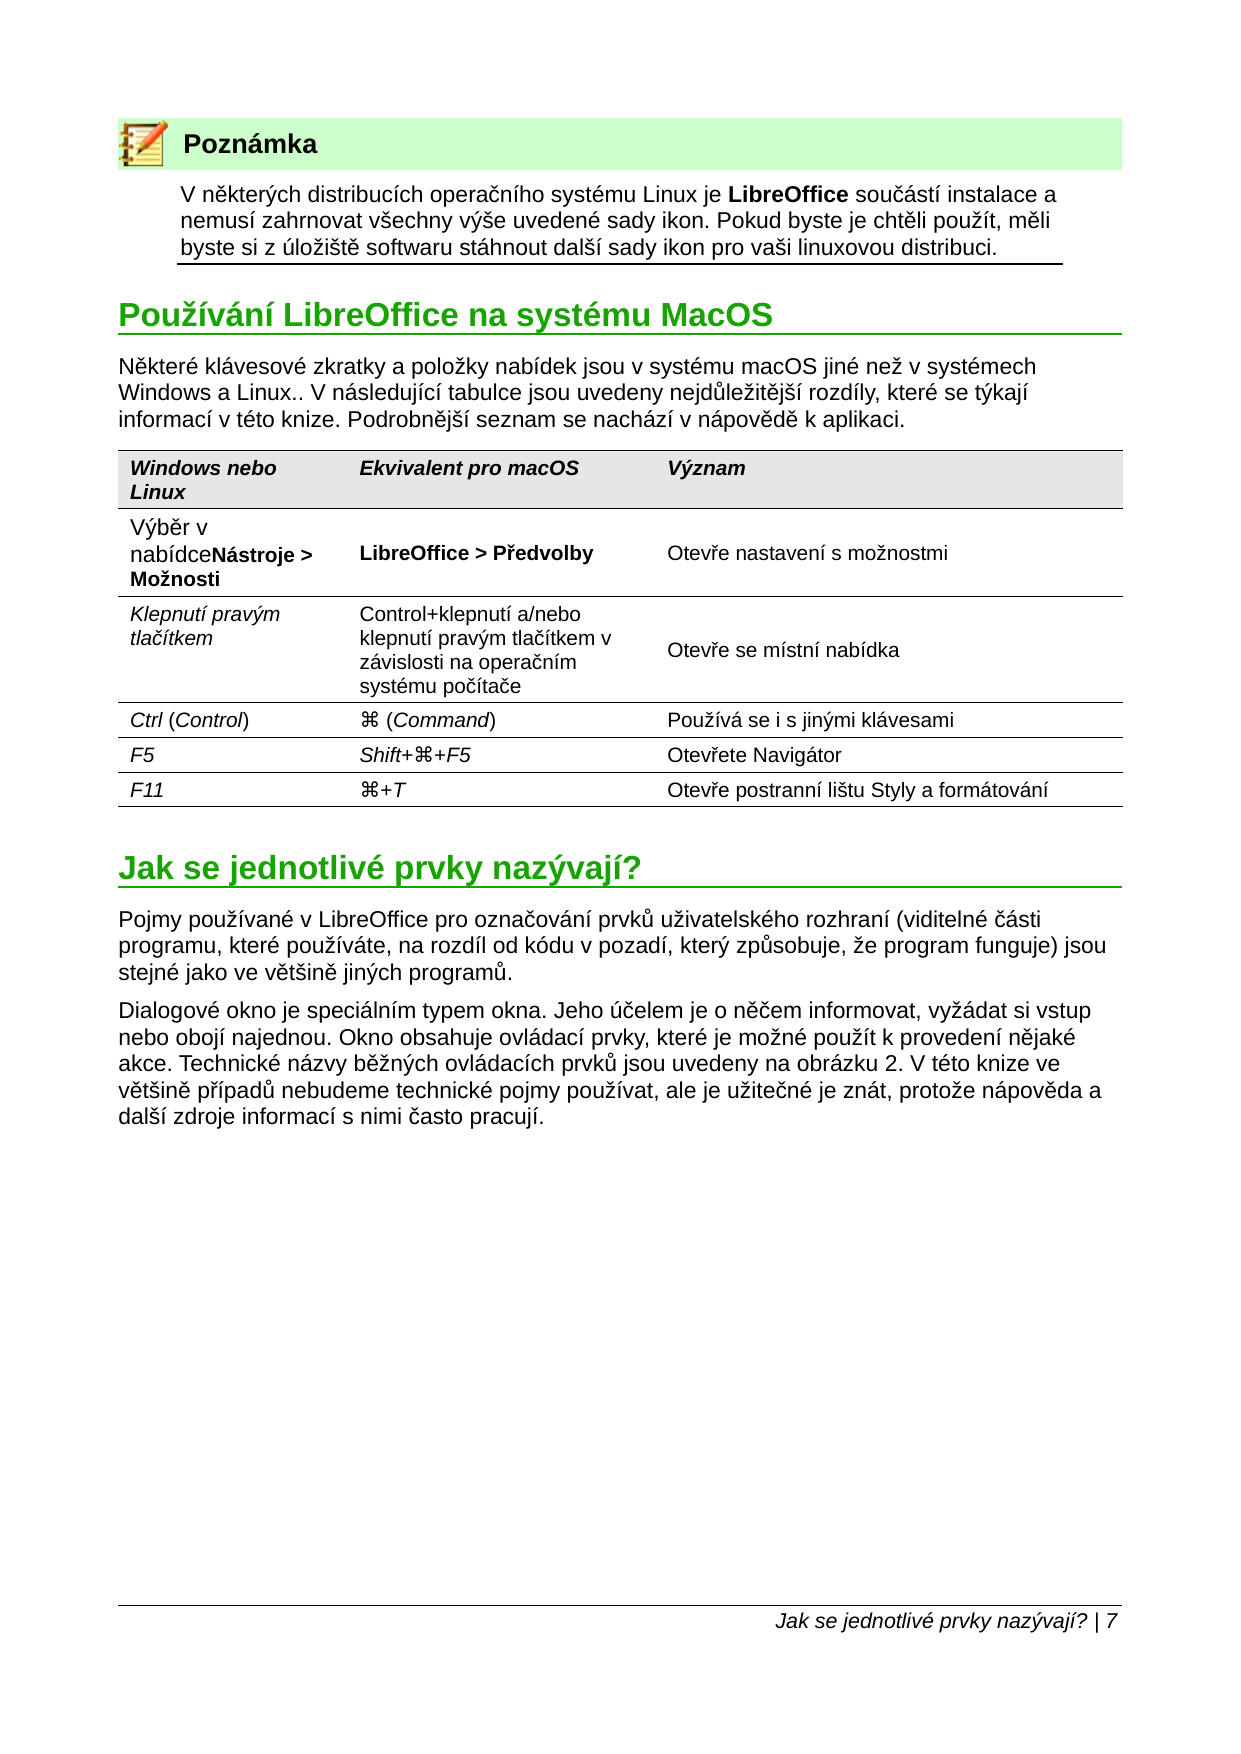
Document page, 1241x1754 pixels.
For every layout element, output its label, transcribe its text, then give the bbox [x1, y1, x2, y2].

text V některých distribucích operačního systému Linux je LibreOffice součástí instalace a nemusí zahrnovat všechny výše uvedené sady ikon. Pokud byste je chtěli použít, měli byste si z úložiště softwaru stáhnout další sady ikon pro vaši linuxovou distribuci. [177, 178, 1063, 263]
table_cell Ctrl (Control) [118, 703, 348, 737]
subtitle Jak se jednotlivé prvky nazývají? [118, 848, 1122, 886]
table_cell F11 [118, 773, 348, 806]
subtitle Používání LibreOffice na systému MacOS [118, 294, 1122, 333]
table_cell Výběr v nabídceNástroje > Možnosti [118, 509, 348, 596]
table_cell ⌘ (Command) [348, 703, 655, 737]
subtitle Poznámka [118, 118, 1122, 170]
text Některé klávesové zkratky a položky nabídek jsou v systému macOS jiné než v systémech Windows a Linux.. V následující tabulce jsou uvedeny nejdůležitější rozdíly, které se týkají informací v této knize. Podrobnější seznam se nachází v nápovědě k aplikaci. [118, 353, 1122, 432]
table_cell F5 [118, 738, 348, 772]
table_header Windows nebo Linux [118, 451, 348, 508]
table_header Význam [655, 451, 1123, 508]
table_cell Otevře se místní nabídka [655, 597, 1123, 702]
text Pojmy používané v LibreOffice pro označování prvků uživatelského rozhraní (viditelné části programu, které používáte, na rozdíl od kódu v pozadí, který způsobuje, že program funguje) jsou stejné jako ve většině jiných programů. [118, 906, 1122, 985]
table_cell Otevře postranní lištu Styly a formátování [655, 773, 1123, 806]
table_cell Control+klepnutí a/nebo klepnutí pravým tlačítkem v závislosti na operačním systému počítače [348, 597, 655, 702]
table_cell Klepnutí pravým tlačítkem [118, 597, 348, 702]
table_header Ekvivalent pro macOS [348, 451, 655, 508]
table_cell ⌘+T [348, 773, 655, 806]
table_cell Používá se i s jinými klávesami [655, 703, 1123, 737]
table_cell Otevřete Navigátor [655, 738, 1123, 772]
table_cell Shift+⌘+F5 [348, 738, 655, 772]
table_cell Otevře nastavení s možnostmi [655, 509, 1123, 596]
text Dialogové okno je speciálním typem okna. Jeho účelem je o něčem informovat, vyžádat si vstup nebo obojí najednou. Okno obsahuje ovládací prvky, které je možné použít k provedení nějaké akce. Technické názvy běžných ovládacích prvků jsou uvedeny na obrázku 2. V této knize ve většině případů nebudeme technické pojmy používat, ale je užitečné je znát, protože nápověda a další zdroje informací s nimi často pracují. [118, 997, 1122, 1129]
picture [119, 119, 170, 170]
table_cell LibreOffice > Předvolby [348, 509, 655, 596]
